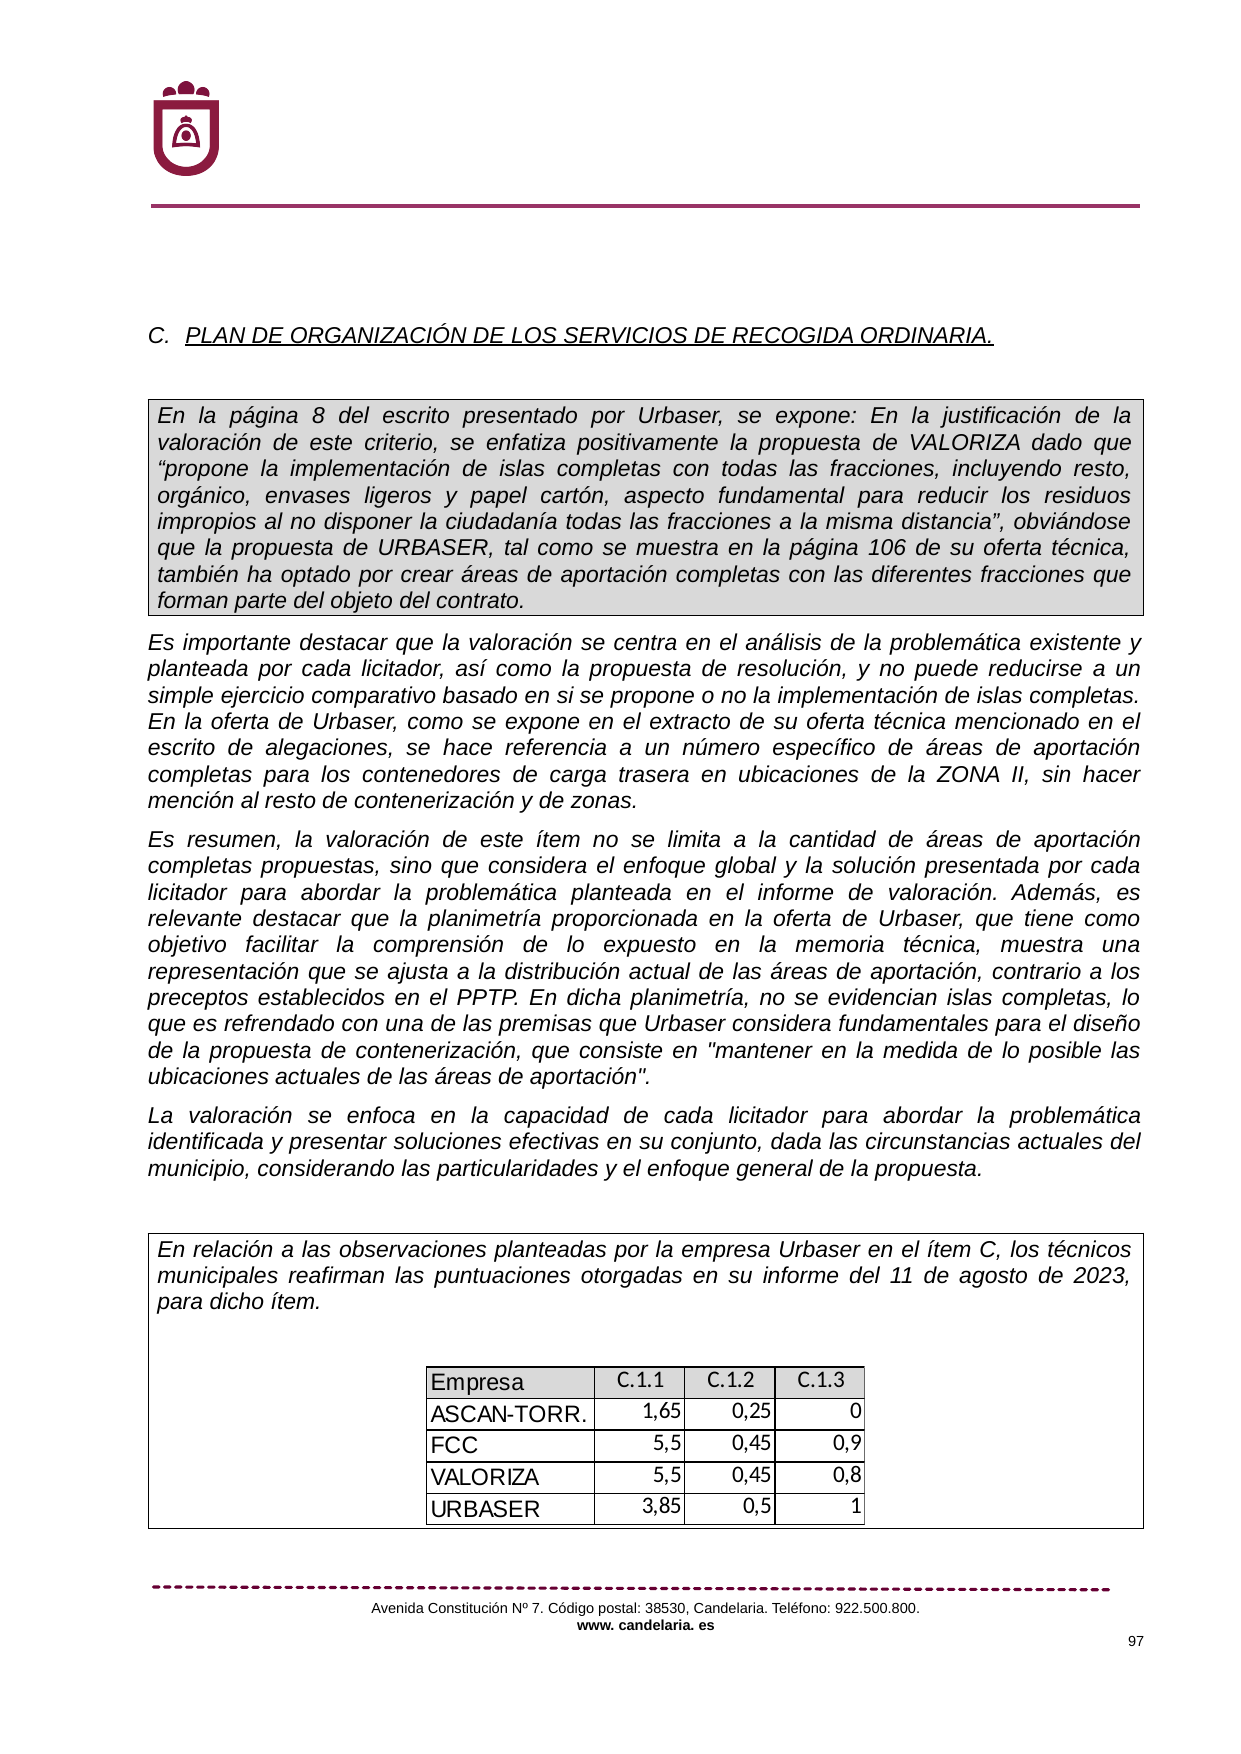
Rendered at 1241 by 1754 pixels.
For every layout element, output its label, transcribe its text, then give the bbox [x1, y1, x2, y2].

list PLAN DE ORGANIZACIÓN DE LOS SERVICIOS DE RECOGIDA ORDINARIA. [148, 322, 1144, 348]
text En la página 8 del escrito presentado por Urbaser, se expone: En la justificación de la valoración de este criterio, se enfatiza positivamente la propuesta de VALORIZA dado que “propone la implementación de islas completas con todas las fracciones, incluyendo resto, orgánico, envases ligeros y papel cartón, aspecto fundamental para reducir los residuos impropios al no disponer la ciudadanía todas las fracciones a la misma distancia”, obviándose que la propuesta de URBASER, tal como se muestra en la página 106 de su oferta técnica, también ha optado por crear áreas de aportación completas con las diferentes fracciones que forman parte del objeto del contrato. [149, 400, 1143, 615]
text Es resumen, la valoración de este ítem no se limita a la cantidad de áreas de aportación completas propuestas, sino que considera el enfoque global y la solución presentada por cada licitador para abordar la problemática planteada en el informe de valoración. Además, es relevante destacar que la planimetría proporcionada en la oferta de Urbaser, que tiene como objetivo facilitar la comprensión de lo expuesto en la memoria técnica, muestra una representación que se ajusta a la distribución actual de las áreas de aportación, contrario a los preceptos establecidos en el PPTP. En dicha planimetría, no se evidencian islas completas, lo que es refrendado con una de las premisas que Urbaser considera fundamentales para el diseño de la propuesta de contenerización, que consiste en "mantener en la medida de lo posible las ubicaciones actuales de las áreas de aportación". [148, 826, 1144, 1089]
text La valoración se enfoca en la capacidad de cada licitador para abordar la problemática identificada y presentar soluciones efectivas en su conjunto, dada las circunstancias actuales del municipio, considerando las particularidades y el enfoque general de la propuesta. [148, 1102, 1144, 1181]
text En relación a las observaciones planteadas por la empresa Urbaser en el ítem C, los técnicos municipales reafirman las puntuaciones otorgadas en su informe del 11 de agosto de 2023, para dicho ítem. [149, 1234, 1143, 1314]
text Es importante destacar que la valoración se centra en el análisis de la problemática existente y planteada por cada licitador, así como la propuesta de resolución, y no puede reducirse a un simple ejercicio comparativo basado en si se propone o no la implementación de islas completas. En la oferta de Urbaser, como se expone en el extracto de su oferta técnica mencionado en el escrito de alegaciones, se hace referencia a un número específico de áreas de aportación completas para los contenedores de carga trasera en ubicaciones de la ZONA II, sin hacer mención al resto de contenerización y de zonas. [148, 629, 1144, 813]
